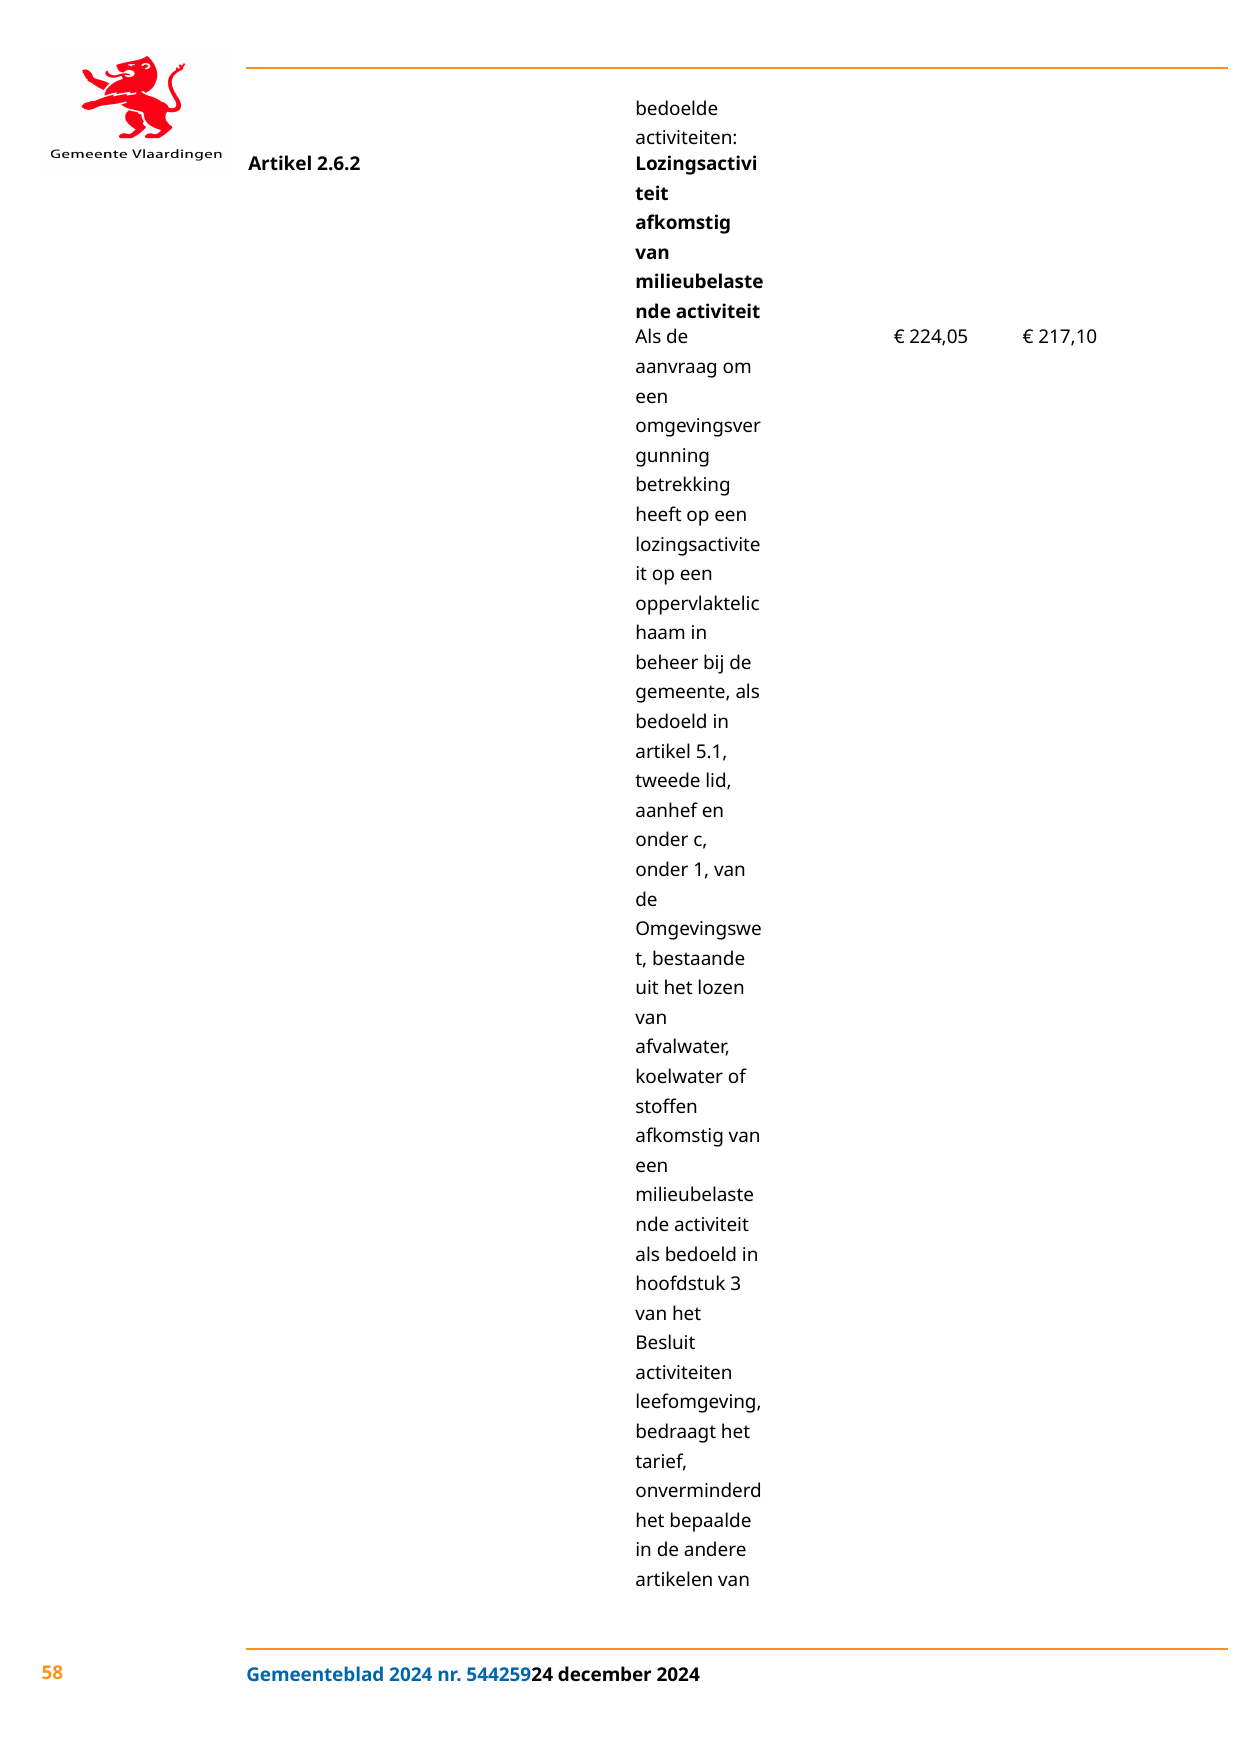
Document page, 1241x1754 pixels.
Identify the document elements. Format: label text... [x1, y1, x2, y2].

table_cell [506, 324, 635, 1592]
table_cell [506, 150, 635, 324]
table_cell [1023, 150, 1152, 324]
table_cell [377, 95, 506, 150]
table_cell [894, 95, 1022, 150]
table_cell [764, 324, 893, 1592]
table_cell [506, 95, 635, 150]
table_cell [894, 150, 1022, 324]
table_cell [1023, 95, 1152, 150]
table_cell Als de aanvraag om een omgevingsvergunning betrekking heeft op een lozingsactiviteit op een oppervlaktelichaam in beheer bij de gemeente, als bedoeld in artikel 5.1, tweede lid, aanhef en onder c, onder 1, van de Omgevingswet, bestaande uit het lozen van afvalwater, koelwater of stoffen afkomstig van een milieubelastende activiteit als bedoeld in hoofdstuk 3 van het Besluit activiteiten leefomgeving, bedraagt het tarief, onverminderd het bepaalde in de andere artikelen van [635, 324, 764, 1592]
table_cell [248, 95, 377, 150]
table_cell Lozingsactiviteit afkomstig van milieubelastende activiteit [635, 150, 764, 324]
table_cell [377, 324, 506, 1592]
picture [41, 47, 231, 172]
table_cell bedoelde activiteiten: [635, 95, 764, 150]
table_cell € 224,05 [894, 324, 1022, 1592]
table_cell Artikel 2.6.2 [248, 150, 377, 324]
table_cell [377, 150, 506, 324]
table_cell [764, 150, 893, 324]
table_cell [764, 95, 893, 150]
table_cell [248, 324, 377, 1592]
table_cell € 217,10 [1023, 324, 1152, 1592]
